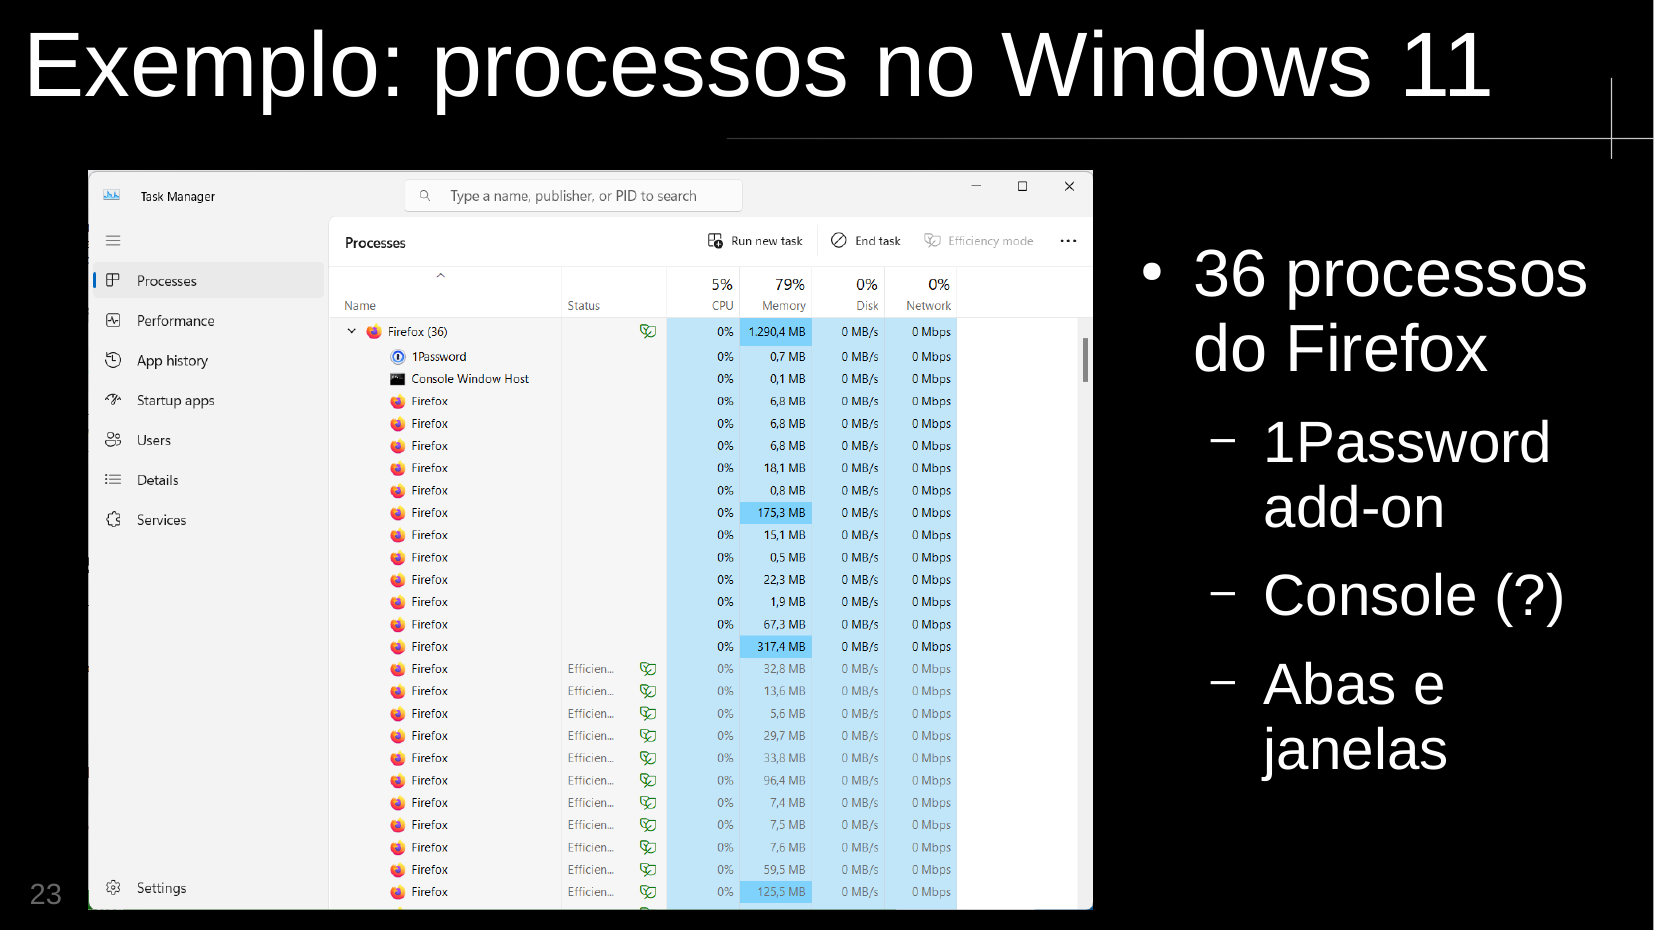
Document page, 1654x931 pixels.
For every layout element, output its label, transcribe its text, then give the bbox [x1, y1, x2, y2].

title Exemplo: processos no Windows 11 [23, 11, 1589, 119]
picture [88, 170, 1093, 910]
list 36 processos do Firefox 1Password add-on Console (?) Abas e janelas [1122, 236, 1625, 798]
